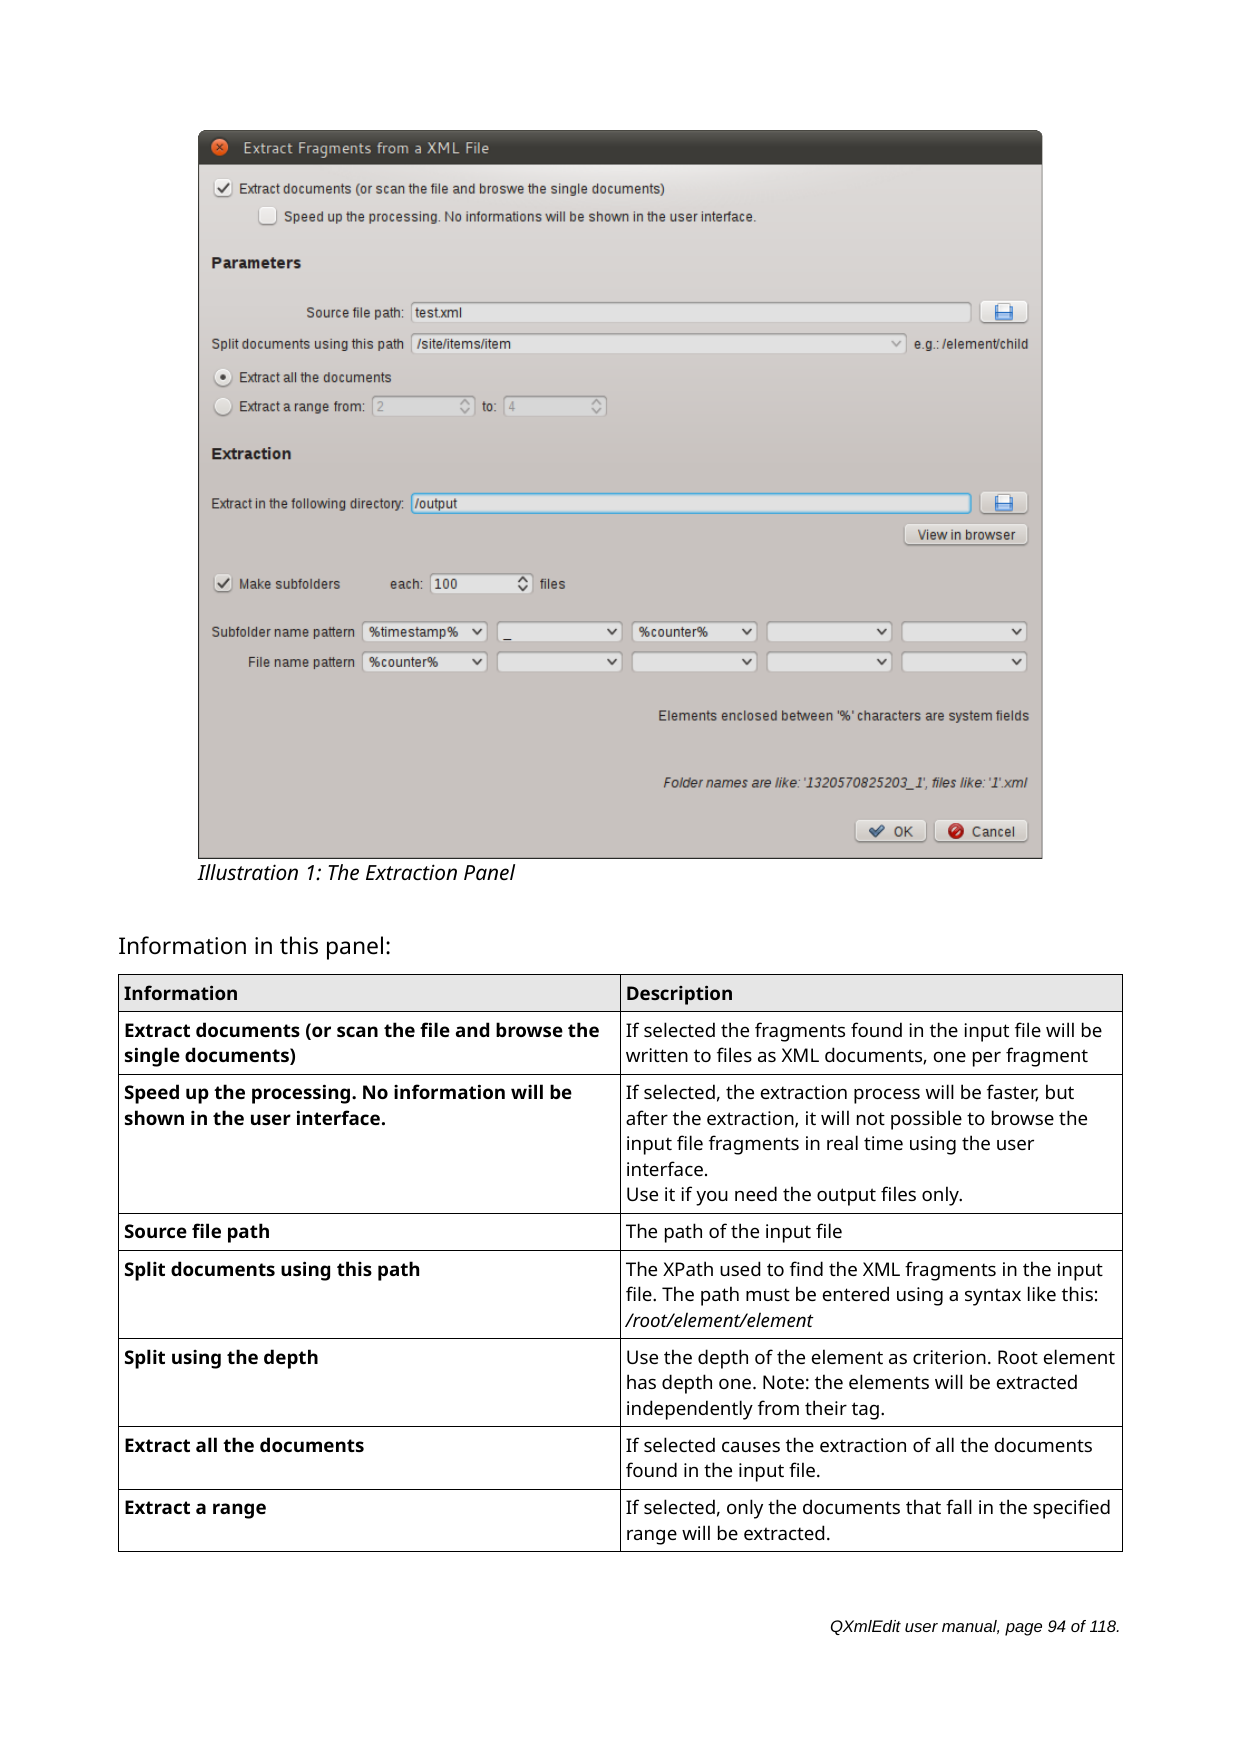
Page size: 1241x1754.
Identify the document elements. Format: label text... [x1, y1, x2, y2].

table_header Information [119, 975, 620, 1011]
table_cell If selected the fragments found in the input file will be written to files as XML documents, one per fragment [621, 1012, 1122, 1074]
table_cell If selected causes the extraction of all the documents found in the input file. [621, 1427, 1122, 1489]
text Illustration 1: The Extraction Panel [198, 859, 1042, 887]
table_cell The path of the input file [621, 1214, 1122, 1250]
table_cell Use the depth of the element as criterion. Root element has depth one. Note: the elements will be extracted independently from their tag. [621, 1339, 1122, 1426]
picture [198, 130, 1043, 859]
table_cell Source file path [119, 1214, 620, 1250]
table_cell Extract all the documents [119, 1427, 620, 1489]
table_header Description [621, 975, 1122, 1011]
table_cell If selected, the extraction process will be faster, but after the extraction, it will not possible to browse the input file fragments in real time using the user interface. Use it if you need the output files only. [621, 1075, 1122, 1213]
table_cell Extract documents (or scan the file and browse the single documents) [119, 1012, 620, 1074]
text Information in this panel: [118, 930, 1122, 962]
table_cell If selected, only the documents that fall in the specified range will be extracted. [621, 1490, 1122, 1551]
table_cell The XPath used to find the XML fragments in the input file. The path must be entered using a syntax like this: /root/element/element [621, 1251, 1122, 1338]
table_cell Split using the depth [119, 1339, 620, 1426]
table_cell Speed up the processing. No information will be shown in the user interface. [119, 1075, 620, 1213]
table_cell Split documents using this path [119, 1251, 620, 1338]
table_cell Extract a range [119, 1490, 620, 1551]
